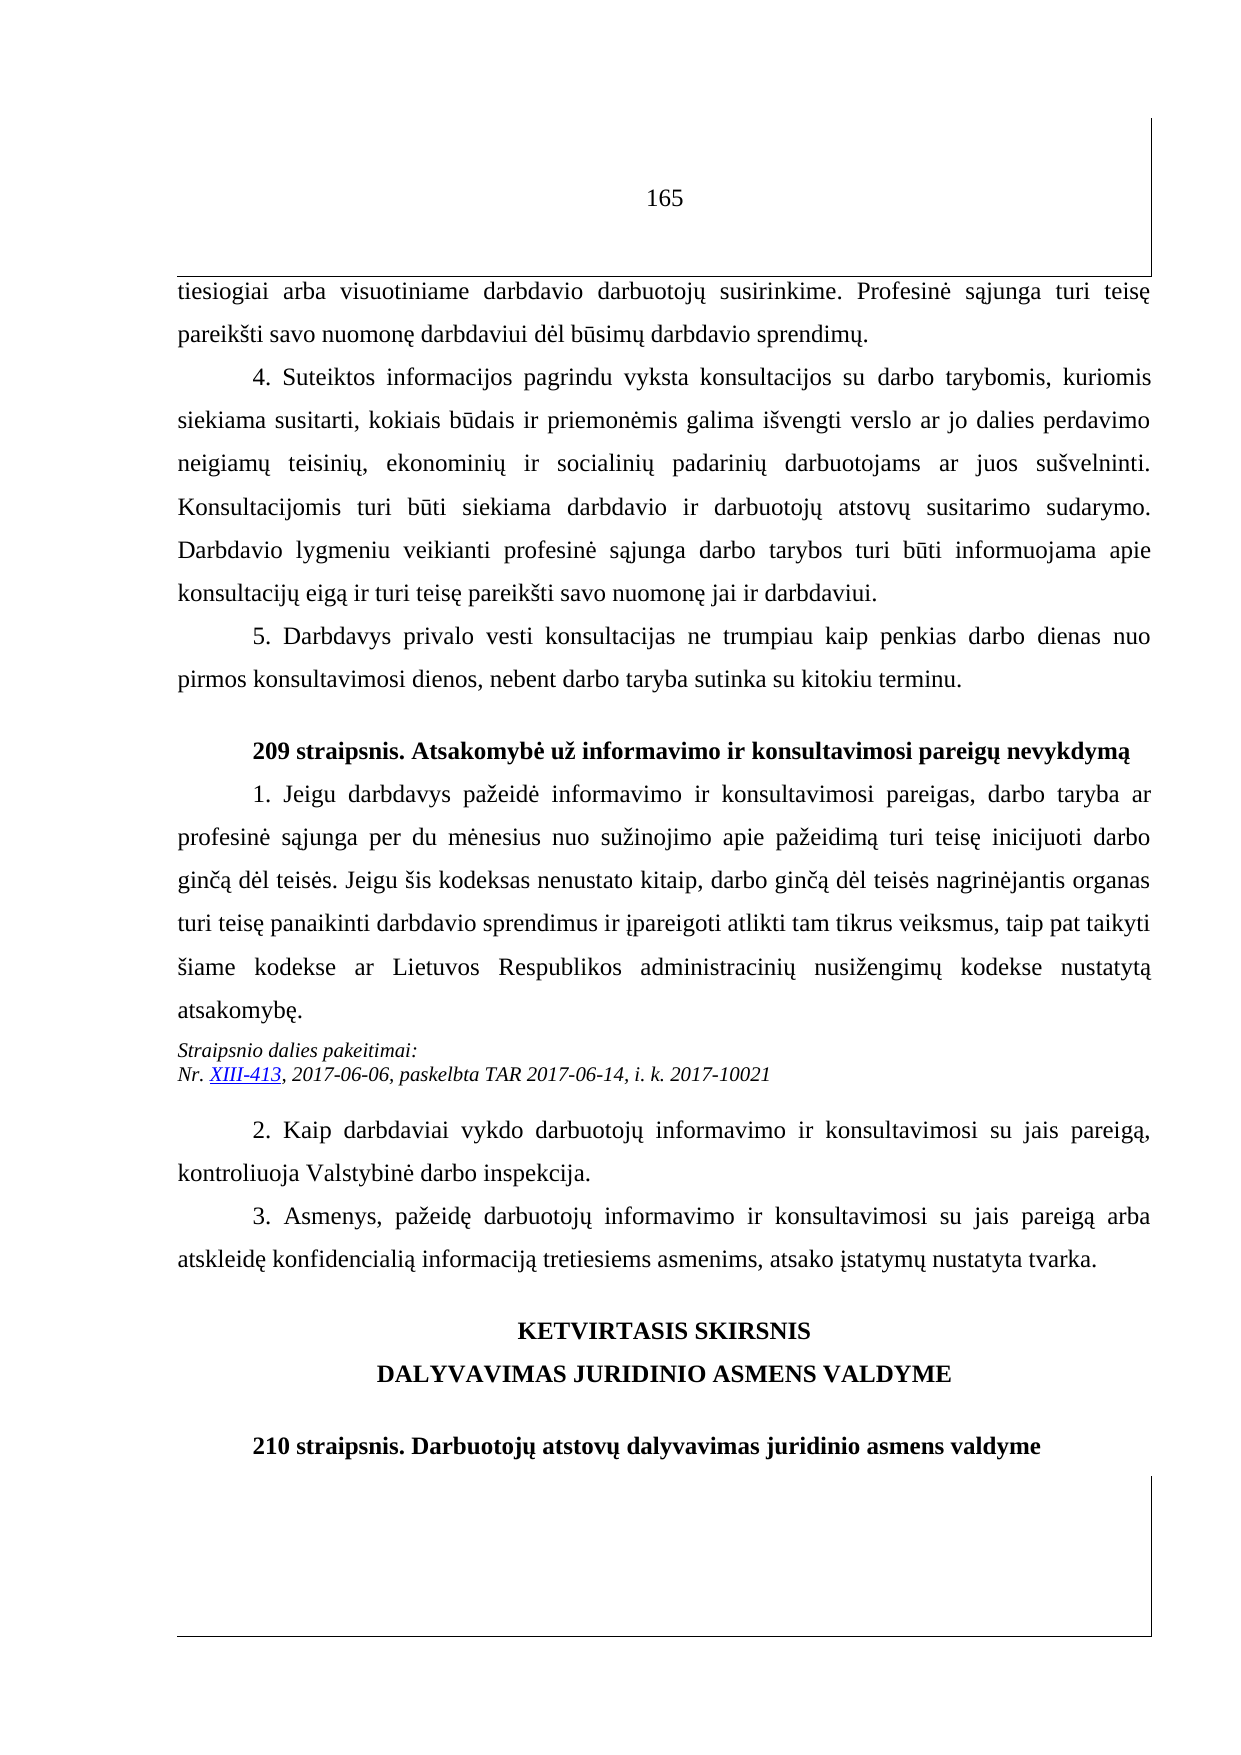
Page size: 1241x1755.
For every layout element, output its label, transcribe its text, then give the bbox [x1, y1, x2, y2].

text Nr. XIII-413, 2017-06-06, paskelbta TAR 2017-06-14, i. k. 2017-10021 [177, 1062, 1152, 1086]
text Straipsnio dalies pakeitimai: [177, 1038, 1152, 1062]
subtitle 210 straipsnis. Darbuotojų atstovų dalyvavimas juridinio asmens valdyme [177, 1431, 1152, 1460]
text DALYVAVIMAS JURIDINIO ASMENS VALDYME [177, 1359, 1152, 1388]
text 1. Jeigu darbdavys pažeidė informavimo ir konsultavimosi pareigas, darbo taryba ar profesinė sąjunga per du mėnesius nuo sužinojimo apie pažeidimą turi teisę inicijuoti darbo ginčą dėl teisės. Jeigu šis kodeksas nenustato kitaip, darbo ginčą dėl teisės nagrinėjantis organas turi teisę panaikinti darbdavio sprendimus ir įpareigoti atlikti tam tikrus veiksmus, taip pat taikyti šiame kodekse ar Lietuvos Respublikos administracinių nusižengimų kodekse nustatytą atsakomybę. [177, 779, 1152, 1023]
text 4. Suteiktos informacijos pagrindu vyksta konsultacijos su darbo tarybomis, kuriomis siekiama susitarti, kokiais būdais ir priemonėmis galima išvengti verslo ar jo dalies perdavimo neigiamų teisinių, ekonominių ir socialinių padarinių darbuotojams ar juos sušvelninti. Konsultacijomis turi būti siekiama darbdavio ir darbuotojų atstovų susitarimo sudarymo. Darbdavio lygmeniu veikianti profesinė sąjunga darbo tarybos turi būti informuojama apie konsultacijų eigą ir turi teisę pareikšti savo nuomonę jai ir darbdaviui. [177, 362, 1152, 607]
text 3. Asmenys, pažeidę darbuotojų informavimo ir konsultavimosi su jais pareigą arba atskleidę konfidencialią informaciją tretiesiems asmenims, atsako įstatymų nustatyta tvarka. [177, 1201, 1152, 1273]
text 2. Kaip darbdaviai vykdo darbuotojų informavimo ir konsultavimosi su jais pareigą, kontroliuoja Valstybinė darbo inspekcija. [177, 1115, 1152, 1187]
text tiesiogiai arba visuotiniame darbdavio darbuotojų susirinkime. Profesinė sąjunga turi teisę pareikšti savo nuomonę darbdaviui dėl būsimų darbdavio sprendimų. [177, 276, 1152, 348]
subtitle 209 straipsnis. Atsakomybė už informavimo ir konsultavimosi pareigų nevykdymą [177, 736, 1152, 765]
text 5. Darbdavys privalo vesti konsultacijas ne trumpiau kaip penkias darbo dienas nuo pirmos konsultavimosi dienos, nebent darbo taryba sutinka su kitokiu terminu. [177, 621, 1152, 693]
text KETVIRTASIS SKIRSNIS [177, 1316, 1152, 1345]
